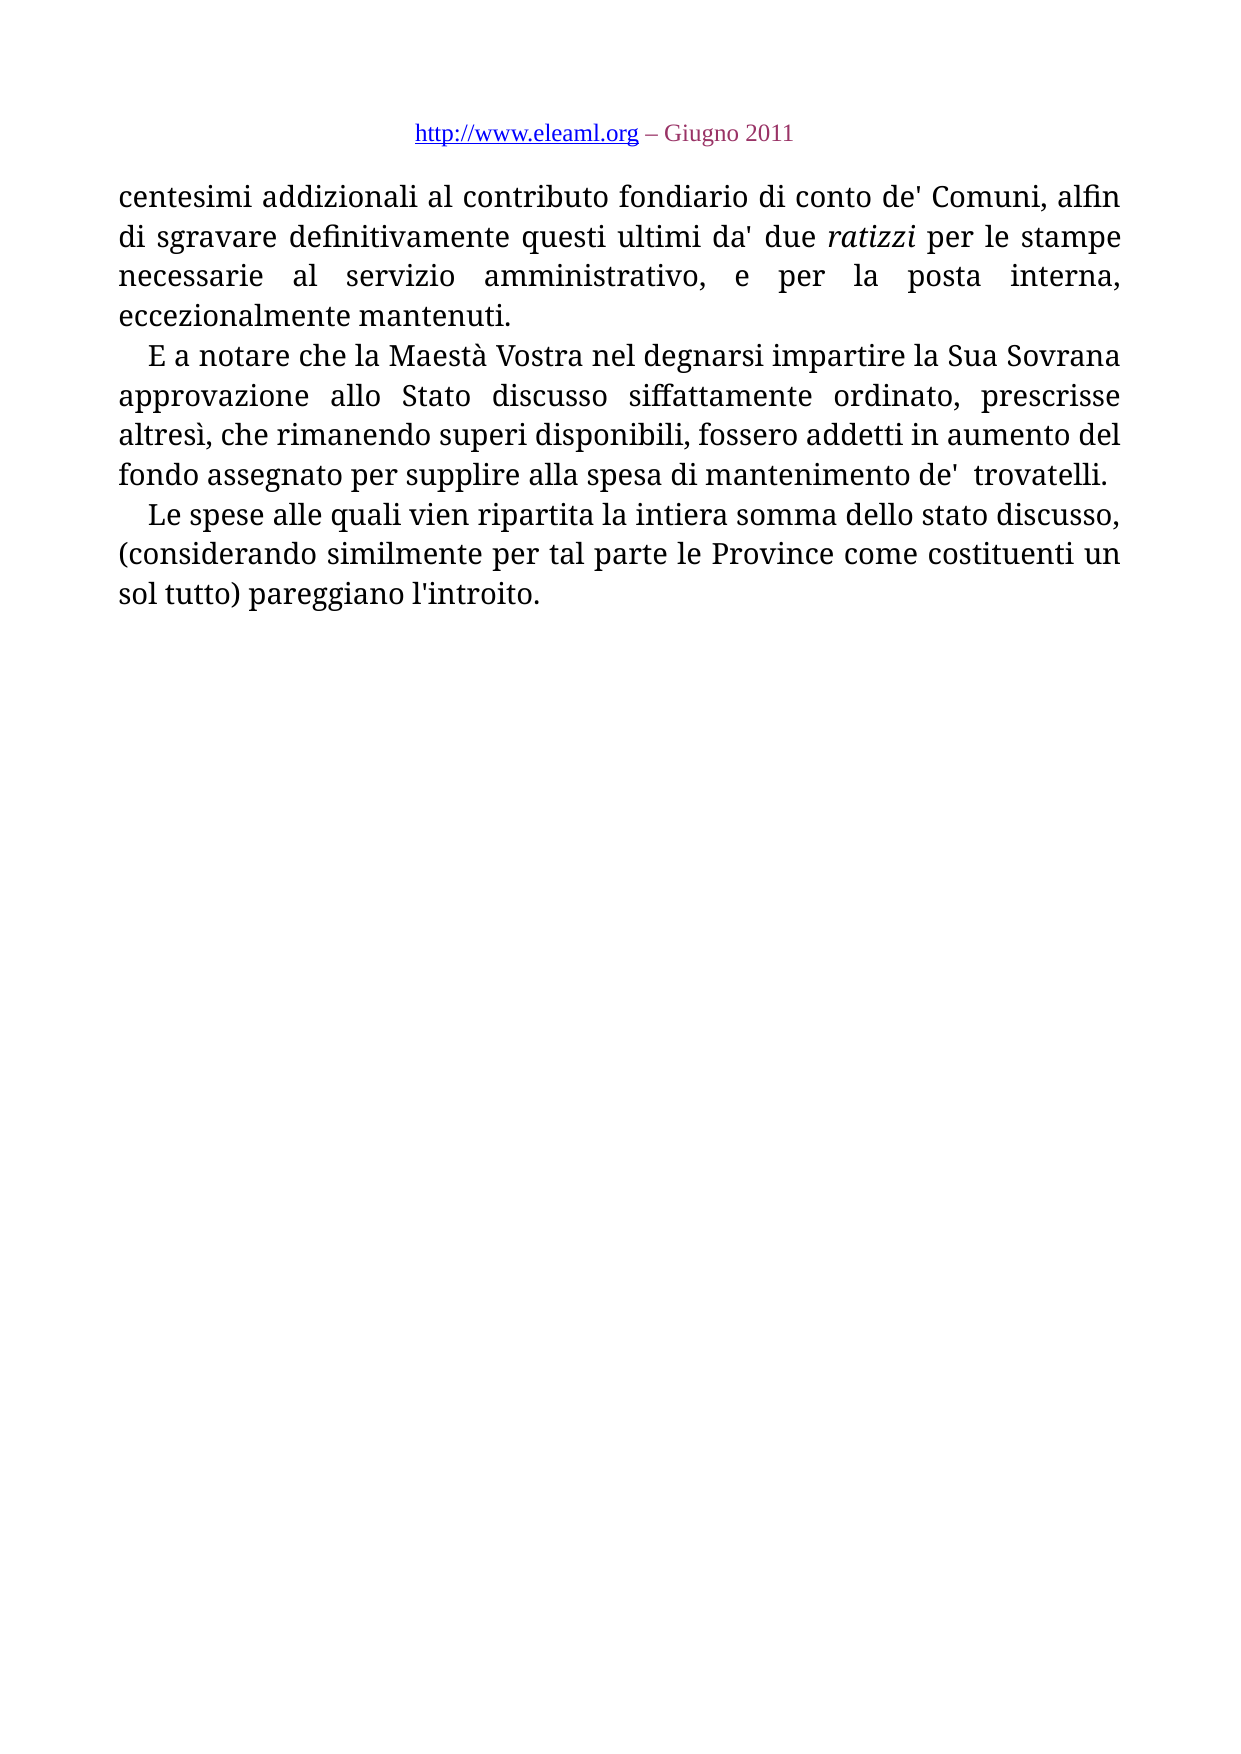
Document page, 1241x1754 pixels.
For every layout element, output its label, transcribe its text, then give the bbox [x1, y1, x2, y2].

text Le spese alle quali vien ripartita la intiera somma dello stato discusso, (considerando similmente per tal parte le Province come costituenti un sol tutto) pareggiano l'introito. [118, 494, 1122, 613]
text centesimi addizionali al contributo fondiario di conto de' Comuni, alfin di sgravare definitivamente questi ultimi da' due ratizzi per le stampe necessarie al servizio amministrativo, e per la posta interna, eccezionalmente mantenuti. [118, 176, 1122, 335]
text E a notare che la Maestà Vostra nel degnarsi impartire la Sua Sovrana approvazione allo Stato discusso siffattamente ordinato, prescrisse altresì, che rimanendo superi disponibili, fossero addetti in aumento del fondo assegnato per supplire alla spesa di mantenimento de' trovatelli. [118, 335, 1122, 494]
